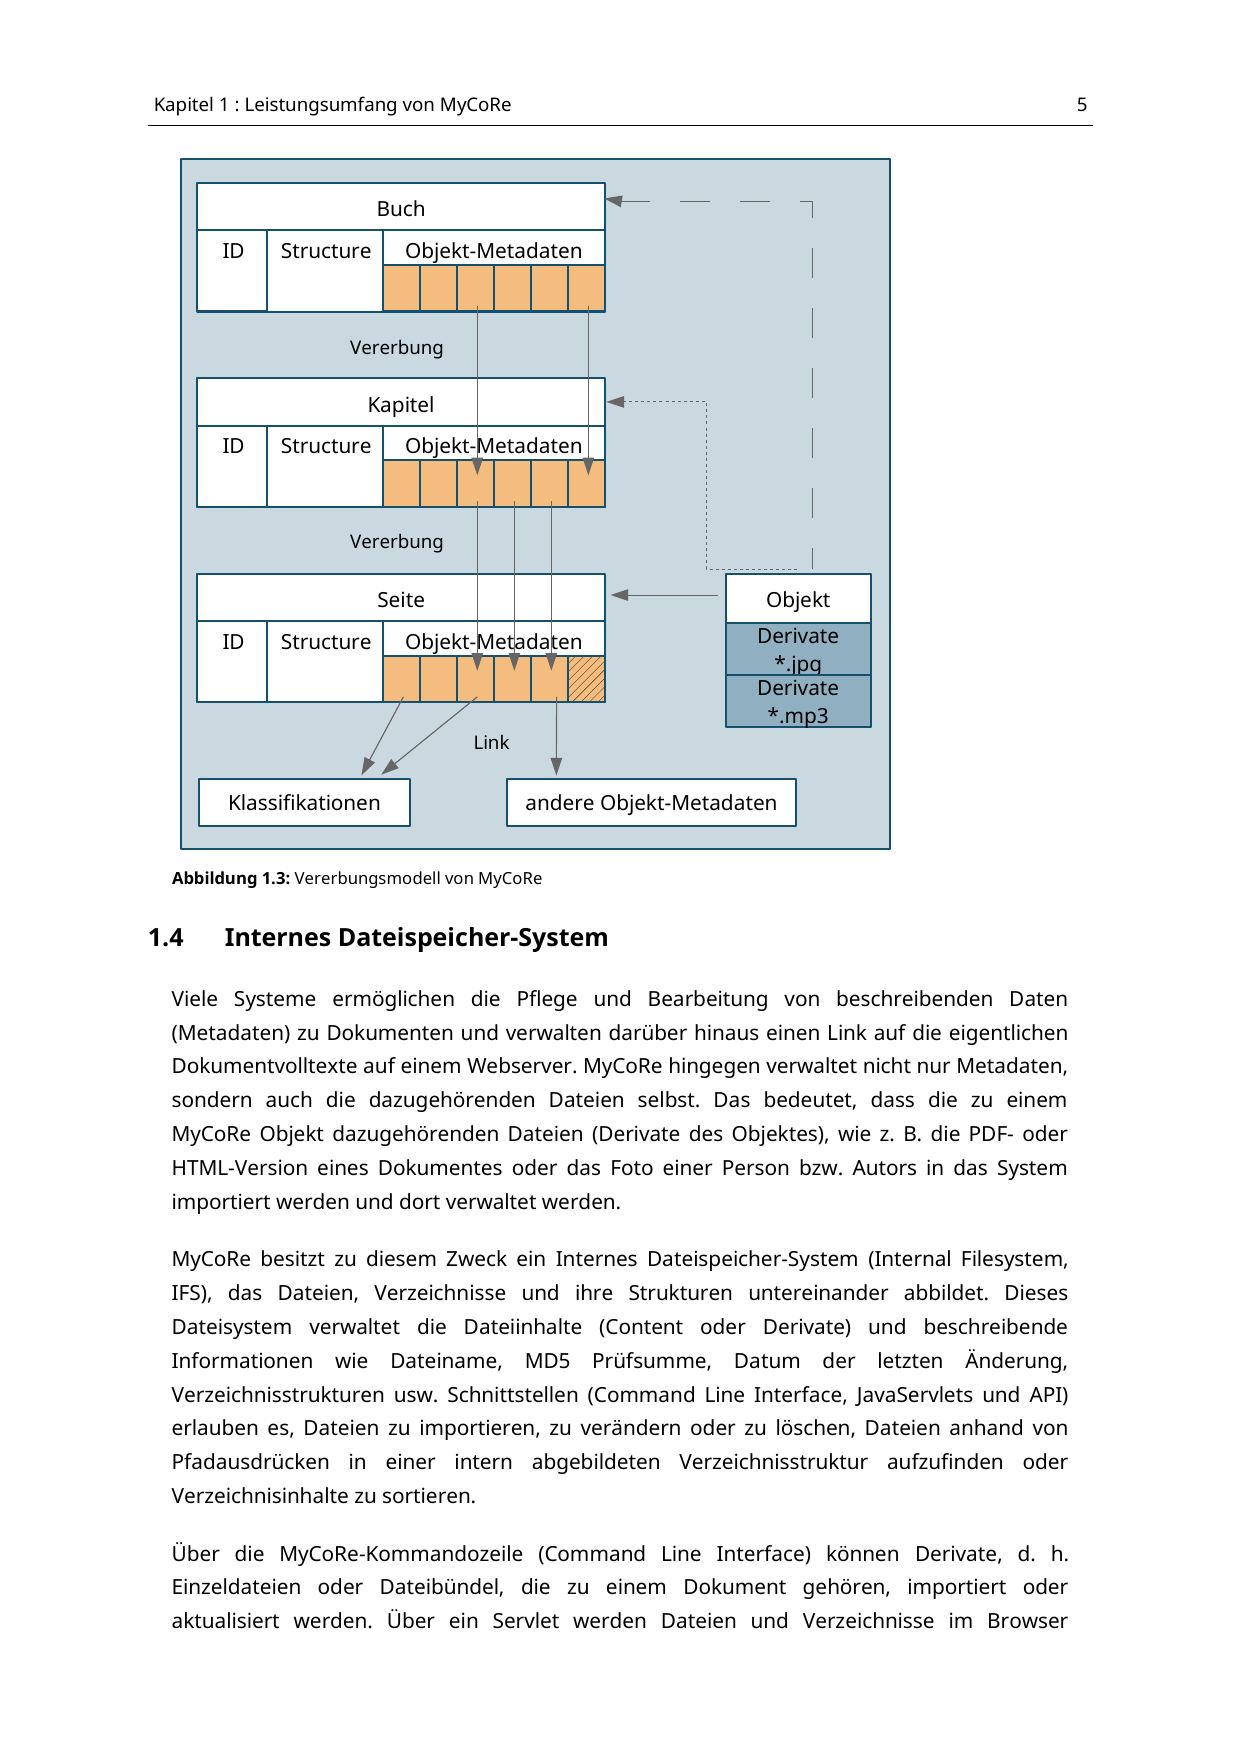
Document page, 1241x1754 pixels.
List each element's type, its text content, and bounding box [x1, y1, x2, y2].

subtitle Internes Dateispeicher-System [148, 148, 1093, 953]
text MyCoRe besitzt zu diesem Zweck ein Internes Dateispeicher-System (Internal Filesystem, IFS), das Dateien, Verzeichnisse und ihre Strukturen untereinander abbildet. Dieses Dateisystem verwaltet die Dateiinhalte (Content oder Derivate) und beschreibende Informationen wie Dateiname, MD5 Prüfsumme, Datum der letzten Änderung, Verzeichnisstrukturen usw. Schnittstellen (Command Line Interface, JavaServlets und API) erlauben es, Dateien zu importieren, zu verändern oder zu löschen, Dateien anhand von Pfadausdrücken in einer intern abgebildeten Verzeichnisstruktur aufzufinden oder Verzeichnisinhalte zu sortieren. [171, 1244, 1069, 1509]
text Abbildung 1.3: Vererbungsmodell von MyCoRe [172, 177, 1069, 889]
text Viele Systeme ermöglichen die Pflege und Bearbeitung von beschreibenden Daten (Metadaten) zu Dokumenten und verwalten darüber hinaus einen Link auf die eigentlichen Dokumentvolltexte auf einem Webserver. MyCoRe hingegen verwaltet nicht nur Metadaten, sondern auch die dazugehörenden Dateien selbst. Das bedeutet, dass die zu einem MyCoRe Objekt dazugehörenden Dateien (Derivate des Objektes), wie z. B. die PDF- oder HTML-Version eines Dokumentes oder das Foto einer Person bzw. Autors in das System importiert werden und dort verwaltet werden. [171, 984, 1069, 1215]
text Über die MyCoRe-Kommandozeile (Command Line Interface) können Derivate, d. h. Einzeldateien oder Dateibündel, die zu einem Dokument gehören, importiert oder aktualisiert werden. Über ein Servlet werden Dateien und Verzeichnisse im Browser [171, 1539, 1069, 1634]
